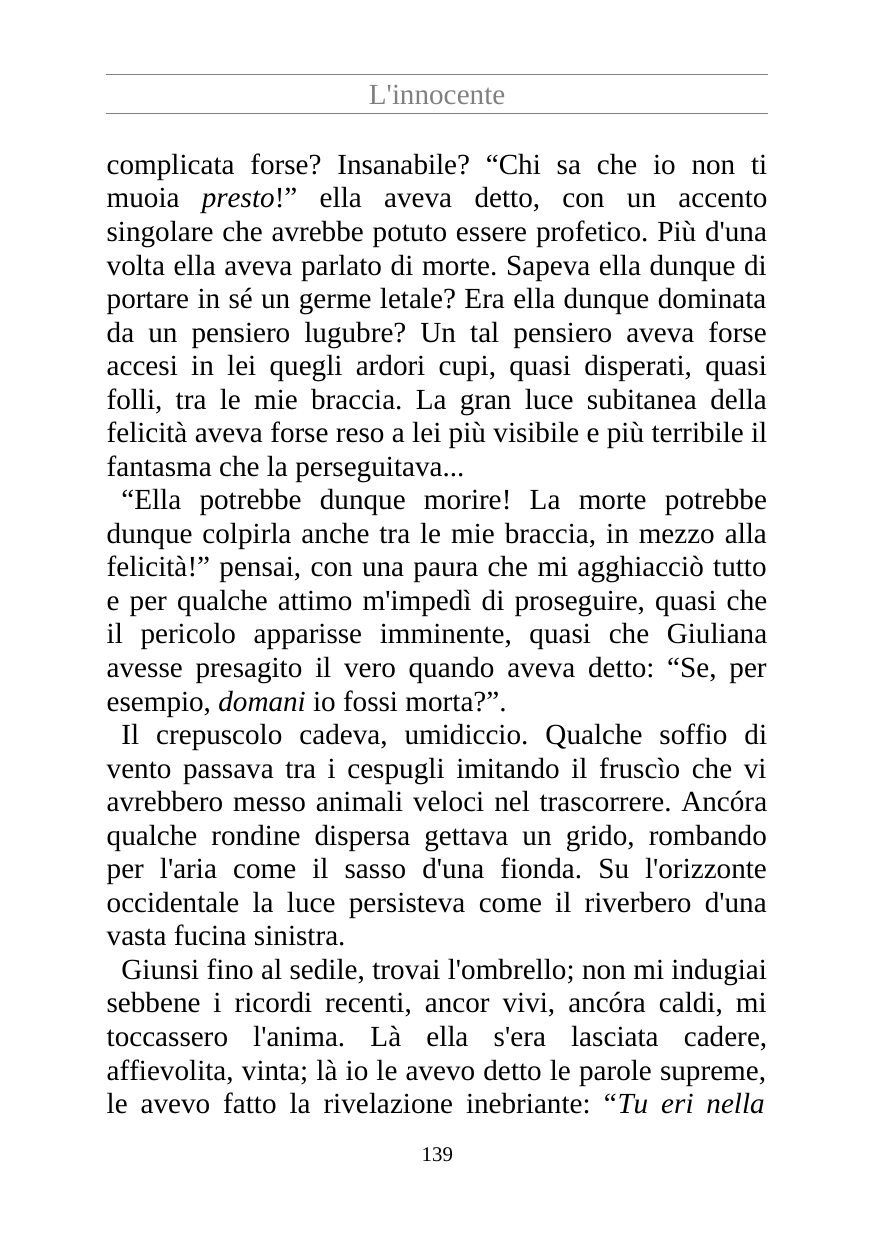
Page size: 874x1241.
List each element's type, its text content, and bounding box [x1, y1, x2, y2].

text complicata forse? Insanabile? “Chi sa che io non ti muoia presto!” ella aveva detto, con un accento singolare che avrebbe potuto essere profetico. Più d'una volta ella aveva parlato di morte. Sapeva ella dunque di portare in sé un germe letale? Era ella dunque dominata da un pensiero lugubre? Un tal pensiero aveva forse accesi in lei quegli ardori cupi, quasi disperati, quasi folli, tra le mie braccia. La gran luce subitanea della felicità aveva forse reso a lei più visibile e più terribile il fantasma che la perseguitava... [106, 147, 768, 482]
text “Ella potrebbe dunque morire! La morte potrebbe dunque colpirla anche tra le mie braccia, in mezzo alla felicità!” pensai, con una paura che mi agghiacciò tutto e per qualche attimo m'impedì di proseguire, quasi che il pericolo apparisse imminente, quasi che Giuliana avesse presagito il vero quando aveva detto: “Se, per esempio, domani io fossi morta?”. [106, 482, 768, 717]
text Il crepuscolo cadeva, umidiccio. Qualche soffio di vento passava tra i cespugli imitando il fruscìo che vi avrebbero messo animali veloci nel trascorrere. Ancóra qualche rondine dispersa gettava un grido, rombando per l'aria come il sasso d'una fionda. Su l'orizzonte occidentale la luce persisteva come il riverbero d'una vasta fucina sinistra. [106, 717, 768, 952]
text Giunsi fino al sedile, trovai l'ombrello; non mi indugiai sebbene i ricordi recenti, ancor vivi, ancóra caldi, mi toccassero l'anima. Là ella s'era lasciata cadere, affievolita, vinta; là io le avevo detto le parole supreme, le avevo fatto la rivelazione inebriante: “Tu eri nella [106, 952, 768, 1120]
